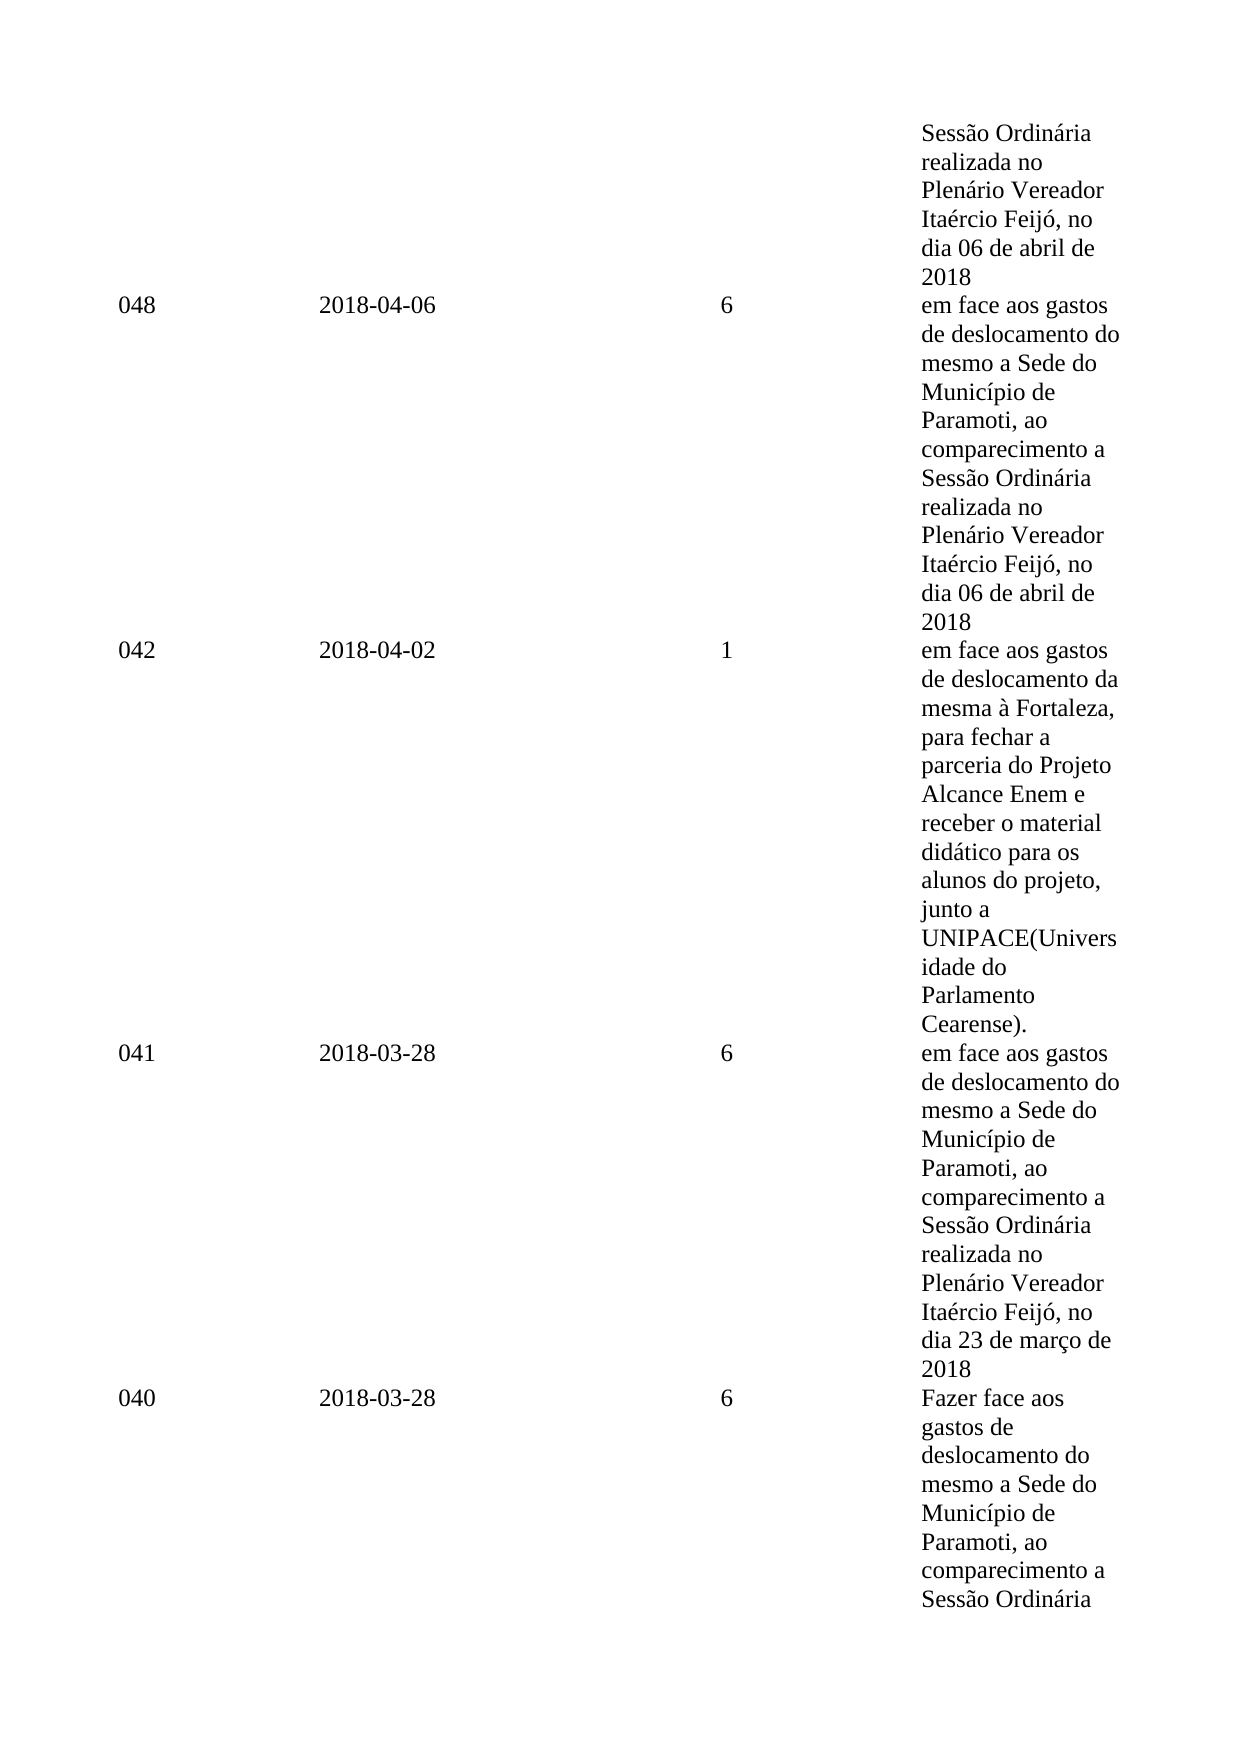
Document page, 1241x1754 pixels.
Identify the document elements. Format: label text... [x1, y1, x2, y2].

table_cell [520, 1038, 720, 1383]
table_cell 2018-04-06 [319, 291, 519, 636]
table_cell 6 [720, 1038, 921, 1383]
table_cell em face aos gastos de deslocamento do mesmo a Sede do Município de Paramoti, ao comparecimento a Sessão Ordinária realizada no Plenário Vereador Itaércio Feijó, no dia 23 de março de 2018 [921, 1038, 1122, 1383]
table_cell 6 [720, 291, 921, 636]
table_cell [520, 118, 720, 291]
table_cell [118, 118, 319, 291]
table_cell [520, 1383, 720, 1613]
table_cell 1 [720, 636, 921, 1038]
table_cell [520, 636, 720, 1038]
table_cell [319, 118, 519, 291]
table_cell 042 [118, 636, 319, 1038]
table_cell 6 [720, 1383, 921, 1613]
table_cell [720, 118, 921, 291]
table_cell 2018-03-28 [319, 1383, 519, 1613]
table_cell em face aos gastos de deslocamento da mesma à Fortaleza, para fechar a parceria do Projeto Alcance Enem e receber o material didático para os alunos do projeto, junto a UNIPACE(Universidade do Parlamento Cearense). [921, 636, 1122, 1038]
table_cell [520, 291, 720, 636]
table_cell 2018-03-28 [319, 1038, 519, 1383]
table_cell Sessão Ordinária realizada no Plenário Vereador Itaércio Feijó, no dia 06 de abril de 2018 [921, 118, 1122, 291]
table_cell 048 [118, 291, 319, 636]
table_cell 041 [118, 1038, 319, 1383]
table_cell em face aos gastos de deslocamento do mesmo a Sede do Município de Paramoti, ao comparecimento a Sessão Ordinária realizada no Plenário Vereador Itaércio Feijó, no dia 06 de abril de 2018 [921, 291, 1122, 636]
table_cell Fazer face aos gastos de deslocamento do mesmo a Sede do Município de Paramoti, ao comparecimento a Sessão Ordinária [921, 1383, 1122, 1613]
table_cell 040 [118, 1383, 319, 1613]
table_cell 2018-04-02 [319, 636, 519, 1038]
